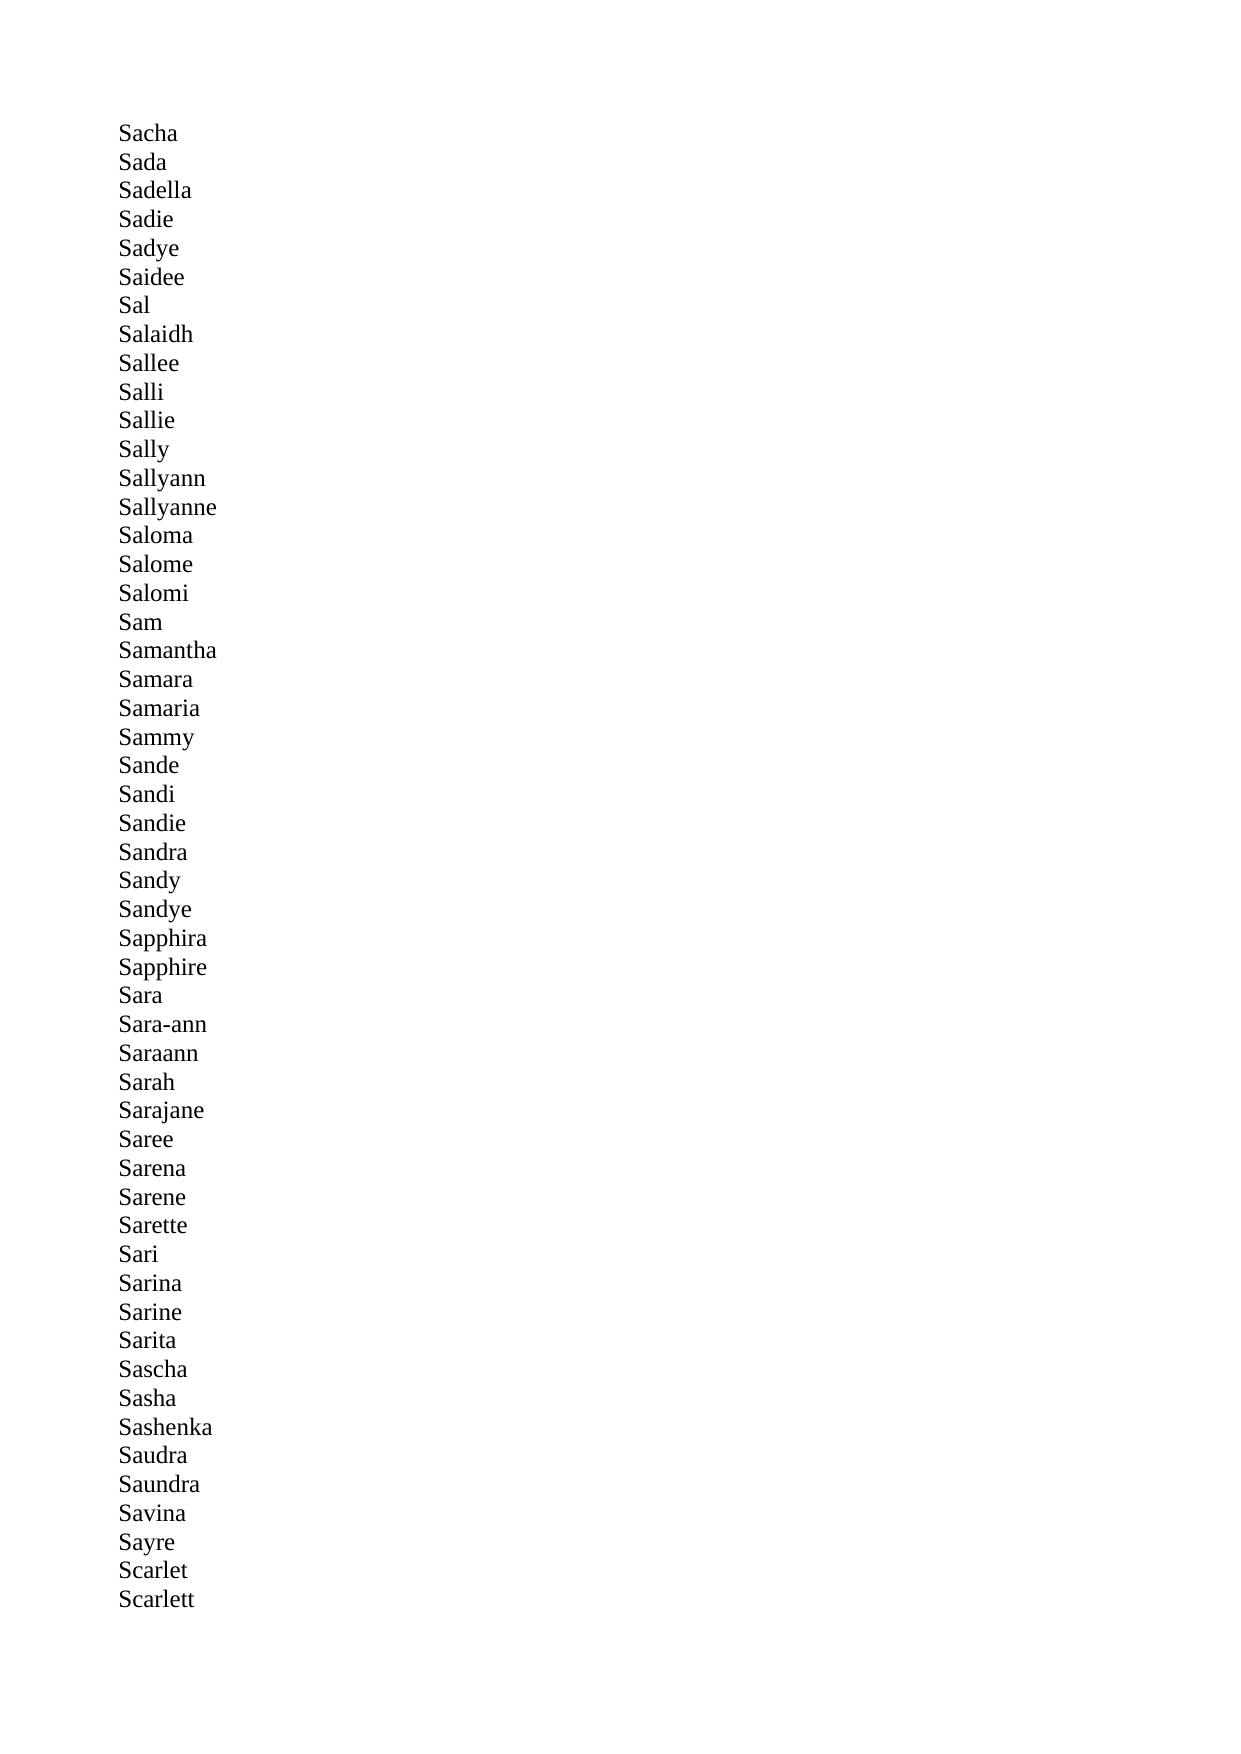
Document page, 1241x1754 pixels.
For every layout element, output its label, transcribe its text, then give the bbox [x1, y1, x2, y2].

text Sashenka [118, 1412, 1122, 1441]
text Sal [118, 291, 1122, 319]
text Samara [118, 664, 1122, 693]
text Sara-ann [118, 1009, 1122, 1038]
text Sadie [118, 204, 1122, 233]
text Sari [118, 1239, 1122, 1268]
text Sarah [118, 1067, 1122, 1096]
text Sam [118, 607, 1122, 636]
text Sallee [118, 348, 1122, 377]
text Salaidh [118, 319, 1122, 348]
text Sandye [118, 894, 1122, 923]
text Sarita [118, 1326, 1122, 1354]
text Sammy [118, 722, 1122, 751]
text Sallyanne [118, 492, 1122, 521]
text Sallyann [118, 463, 1122, 492]
text Sarena [118, 1153, 1122, 1182]
text Sarene [118, 1182, 1122, 1211]
text Sara [118, 981, 1122, 1009]
text Sacha [118, 118, 1122, 147]
text Sarina [118, 1268, 1122, 1297]
text Sandra [118, 837, 1122, 866]
text Scarlett [118, 1584, 1122, 1613]
text Sally [118, 434, 1122, 463]
text Samaria [118, 693, 1122, 722]
text Sadye [118, 233, 1122, 262]
text Scarlet [118, 1556, 1122, 1584]
text Saidee [118, 262, 1122, 291]
text Saudra [118, 1441, 1122, 1469]
text Sapphira [118, 923, 1122, 952]
text Sandie [118, 808, 1122, 837]
text Sada [118, 147, 1122, 176]
text Salomi [118, 578, 1122, 607]
text Sapphire [118, 952, 1122, 981]
text Sandy [118, 866, 1122, 894]
text Sande [118, 751, 1122, 779]
text Savina [118, 1498, 1122, 1527]
text Sandi [118, 779, 1122, 808]
text Sarette [118, 1211, 1122, 1239]
text Saundra [118, 1469, 1122, 1498]
text Sadella [118, 176, 1122, 204]
text Saloma [118, 521, 1122, 549]
text Salli [118, 377, 1122, 406]
text Samantha [118, 636, 1122, 664]
text Saraann [118, 1038, 1122, 1067]
text Salome [118, 549, 1122, 578]
text Saree [118, 1124, 1122, 1153]
text Sascha [118, 1354, 1122, 1383]
text Sayre [118, 1527, 1122, 1556]
text Sallie [118, 406, 1122, 434]
text Sasha [118, 1383, 1122, 1412]
text Sarajane [118, 1096, 1122, 1124]
text Sarine [118, 1297, 1122, 1326]
